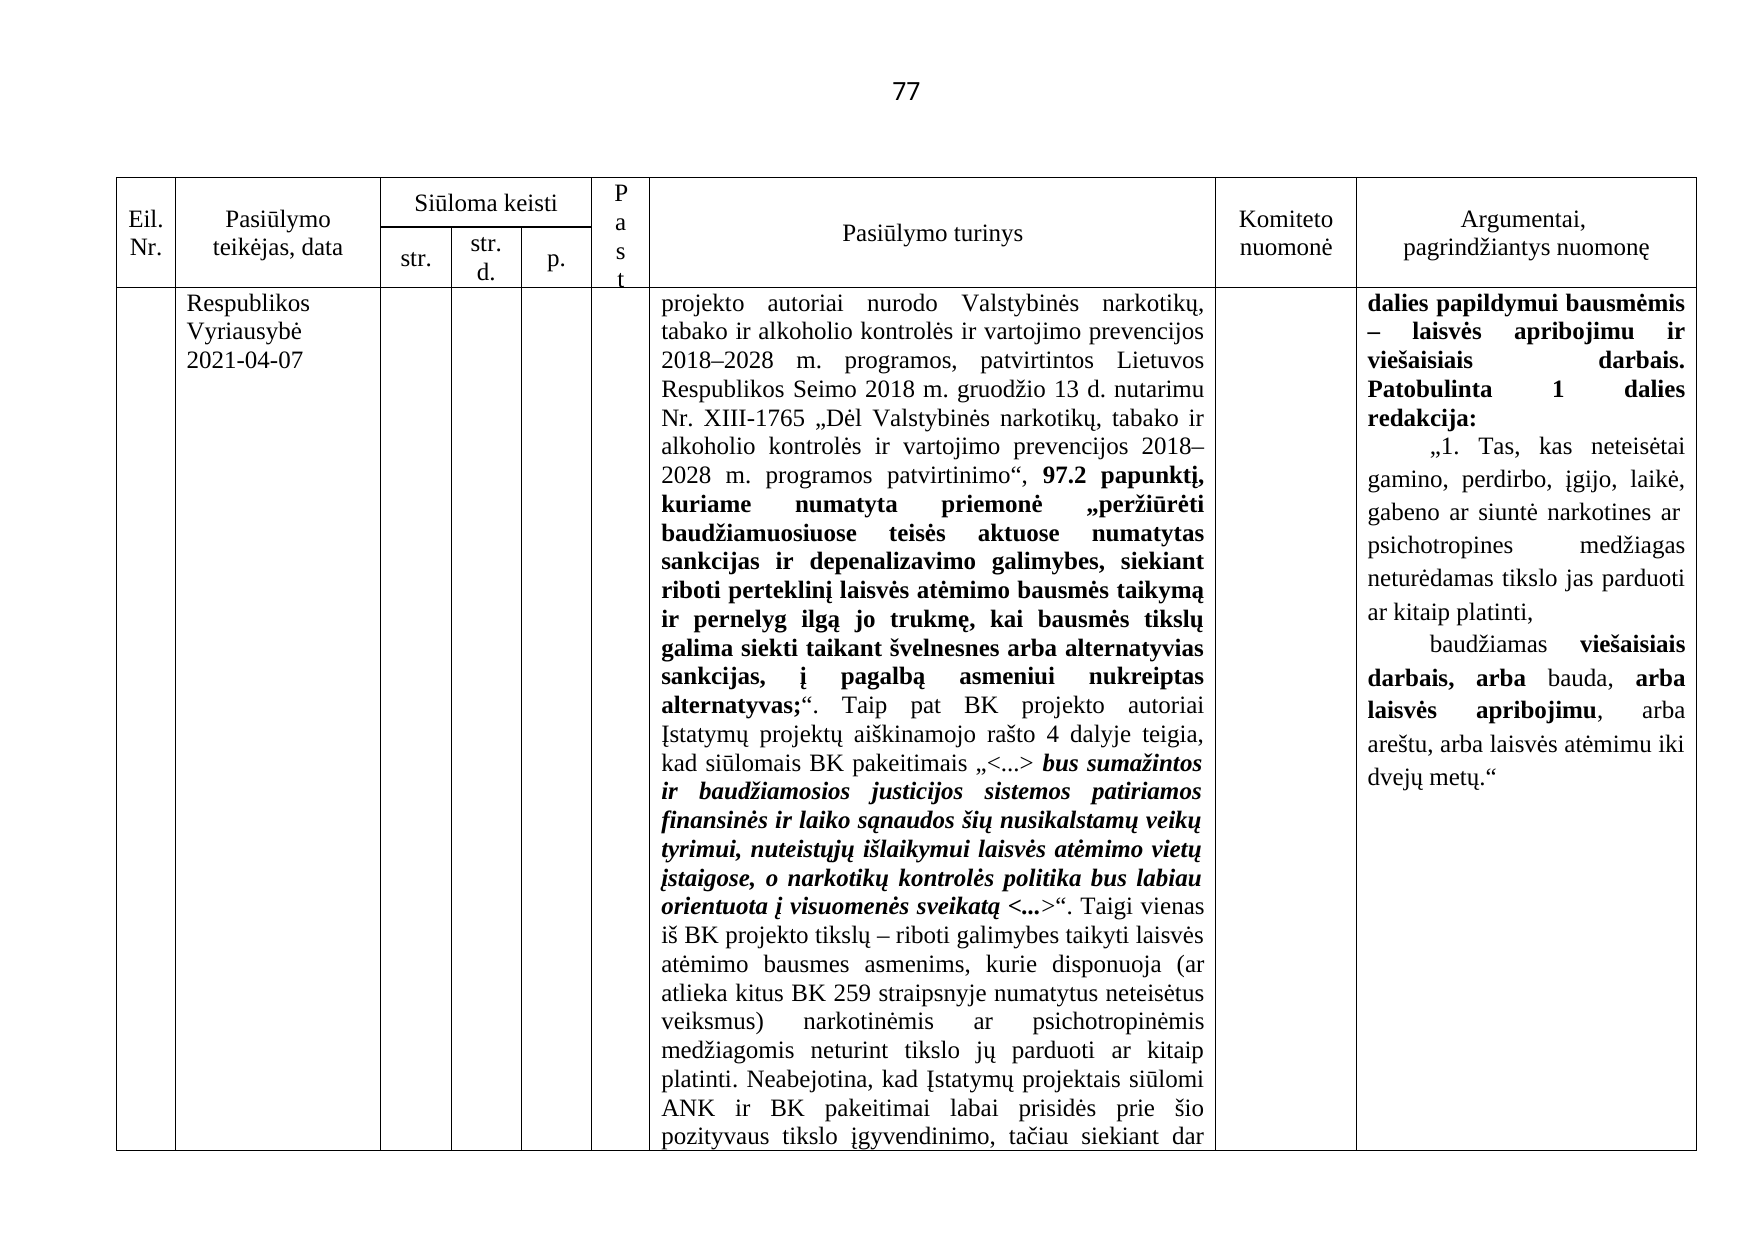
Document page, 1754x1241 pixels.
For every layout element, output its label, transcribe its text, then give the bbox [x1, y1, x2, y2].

table_header Siūloma keisti [381, 178, 591, 226]
table_header Pastabos [592, 178, 649, 287]
table_cell [452, 288, 521, 1150]
table_cell str. d. [452, 228, 521, 287]
table_header Komiteto nuomonė [1216, 178, 1356, 287]
table_cell projekto autoriai nurodo Valstybinės narkotikų, tabako ir alkoholio kontrolės ir vartojimo prevencijos 2018–2028 m. programos, patvirtintos Lietuvos Respublikos Seimo 2018 m. gruodžio 13 d. nutarimu Nr. XIII-1765 „Dėl Valstybinės narkotikų, tabako ir alkoholio kontrolės ir vartojimo prevencijos 2018–2028 m. programos patvirtinimo“, 97.2 papunktį, kuriame numatyta priemonė „peržiūrėti baudžiamuosiuose teisės aktuose numatytas sankcijas ir depenalizavimo galimybes, siekiant riboti perteklinį laisvės atėmimo bausmės taikymą ir pernelyg ilgą jo trukmę, kai bausmės tikslų galima siekti taikant švelnesnes arba alternatyvias sankcijas, į pagalbą asmeniui nukreiptas alternatyvas;“. Taip pat BK projekto autoriai Įstatymų projektų aiškinamojo rašto 4 dalyje teigia, kad siūlomais BK pakeitimais „<...> bus sumažintos ir baudžiamosios justicijos sistemos patiriamos finansinės ir laiko sąnaudos šių nusikalstamų veikų tyrimui, nuteistųjų išlaikymui laisvės atėmimo vietų įstaigose, o narkotikų kontrolės politika bus labiau orientuota į visuomenės sveikatą <...>“. Taigi vienas iš BK projekto tikslų – riboti galimybes taikyti laisvės atėmimo bausmes asmenims, kurie disponuoja (ar atlieka kitus BK 259 straipsnyje numatytus neteisėtus veiksmus) narkotinėmis ar psichotropinėmis medžiagomis neturint tikslo jų parduoti ar kitaip platinti. Neabejotina, kad Įstatymų projektais siūlomi ANK ir BK pakeitimai labai prisidės prie šio pozityvaus tikslo įgyvendinimo, tačiau siekiant dar [650, 288, 1215, 1150]
table_cell Respublikos Vyriausybė 2021-04-07 [176, 288, 380, 1150]
table_header Pasiūlymo turinys [650, 178, 1215, 287]
table_header Pasiūlymo teikėjas, data [176, 178, 380, 287]
table_cell [117, 288, 175, 1150]
table_cell p. [522, 228, 591, 287]
table_cell dalies papildymui bausmėmis – laisvės apribojimu ir viešaisiais darbais. Patobulinta 1 dalies redakcija: „1. Tas, kas neteisėtai gamino, perdirbo, įgijo, laikė, gabeno ar siuntė narkotines ar psichotropines medžiagas neturėdamas tikslo jas parduoti ar kitaip platinti, baudžiamas viešaisiais darbais, arba bauda, arba laisvės apribojimu, arba areštu, arba laisvės atėmimu iki dvejų metų.“ [1357, 288, 1696, 1150]
table_cell [592, 288, 649, 1150]
table_cell [522, 288, 591, 1150]
table_cell [1216, 288, 1356, 1150]
table_header Eil. Nr. [117, 178, 175, 287]
table_header Argumentai, pagrindžiantys nuomonę [1357, 178, 1696, 287]
table_cell str. [381, 228, 451, 287]
table_cell [381, 288, 451, 1150]
